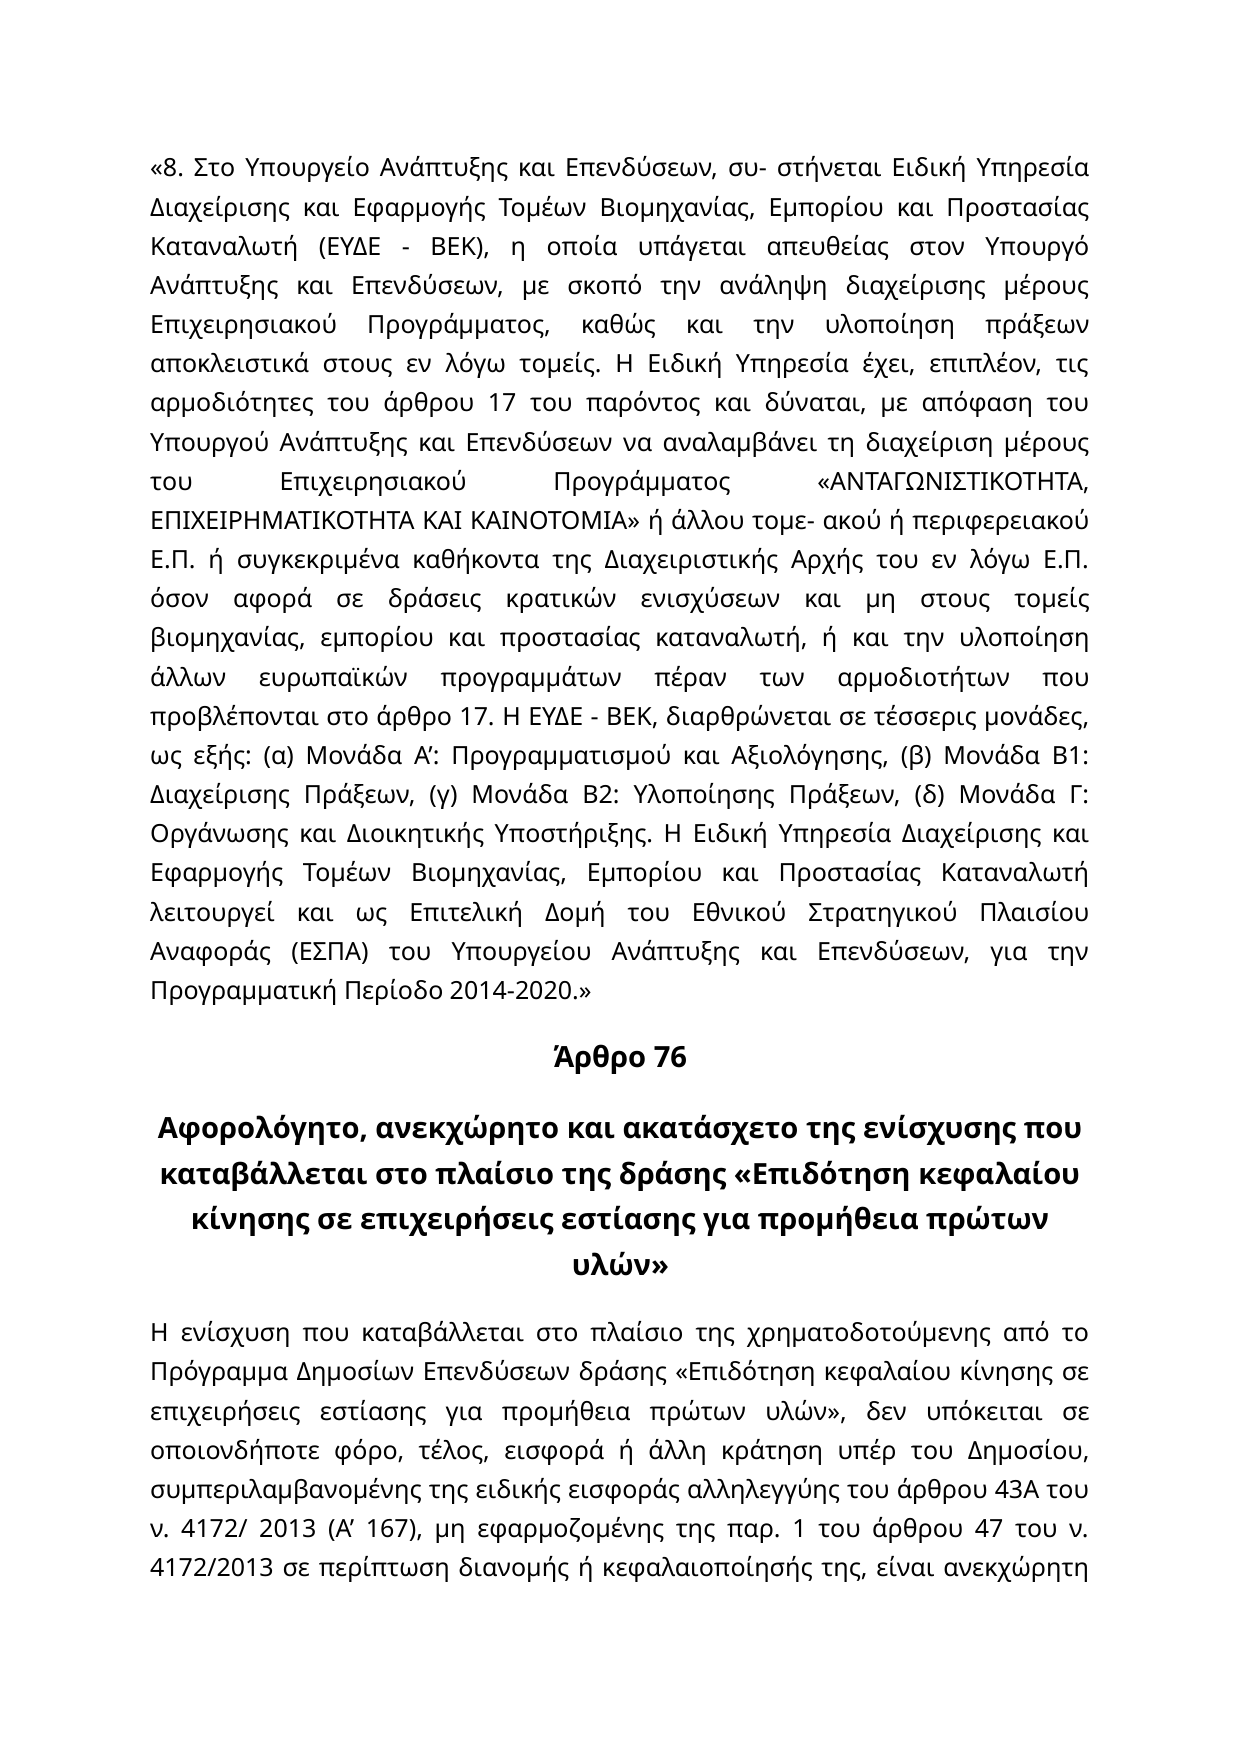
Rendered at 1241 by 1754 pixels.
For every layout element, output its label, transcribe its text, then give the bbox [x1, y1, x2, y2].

subtitle Αφορολόγητο, ανεκχώρητο και ακατάσχετο της ενίσχυσης που καταβάλλεται στο πλαίσιο της δράσης «Επιδότηση κεφαλαίου κίνησης σε επιχειρήσεις εστίασης για προμήθεια πρώτων υλών» [150, 1107, 1090, 1284]
text «8. Στο Υπουργείο Ανάπτυξης και Επενδύσεων, συ- στήνεται Ειδική Υπηρεσία Διαχείρισης και Εφαρμογής Τομέων Βιομηχανίας, Εμπορίου και Προστασίας Καταναλωτή (ΕΥΔΕ - ΒΕΚ), η οποία υπάγεται απευθείας στον Υπουργό Ανάπτυξης και Επενδύσεων, με σκοπό την ανάληψη διαχείρισης μέρους Επιχειρησιακού Προγράμματος, καθώς και την υλοποίηση πράξεων αποκλειστικά στους εν λόγω τομείς. Η Ειδική Υπηρεσία έχει, επιπλέον, τις αρμοδιότητες του άρθρου 17 του παρόντος και δύναται, με απόφαση του Υπουργού Ανάπτυξης και Επενδύσεων να αναλαμβάνει τη διαχείριση μέρους του Επιχειρησιακού Προγράμματος «ΑΝΤΑΓΩΝΙΣΤΙΚΟΤΗΤΑ, ΕΠΙΧΕΙΡΗΜΑΤΙΚΟΤΗΤΑ ΚΑΙ ΚΑΙΝΟΤΟΜΙΑ» ή άλλου τομε- ακού ή περιφερειακού Ε.Π. ή συγκεκριμένα καθήκοντα της Διαχειριστικής Αρχής του εν λόγω Ε.Π. όσον αφορά σε δράσεις κρατικών ενισχύσεων και μη στους τομείς βιομηχανίας, εμπορίου και προστασίας καταναλωτή, ή και την υλοποίηση άλλων ευρωπαϊκών προγραμμάτων πέραν των αρμοδιοτήτων που προβλέπονται στο άρθρο 17. Η ΕΥΔΕ - ΒΕΚ, διαρθρώνεται σε τέσσερις μονάδες, ως εξής: (α) Μονάδα Α’: Προγραμματισμού και Αξιολόγησης, (β) Μονάδα Β1: Διαχείρισης Πράξεων, (γ) Μονάδα Β2: Υλοποίησης Πράξεων, (δ) Μονάδα Γ: Οργάνωσης και Διοικητικής Υποστήριξης. Η Ειδική Υπηρεσία Διαχείρισης και Εφαρμογής Τομέων Βιομηχανίας, Εμπορίου και Προστασίας Καταναλωτή λειτουργεί και ως Επιτελική Δομή του Εθνικού Στρατηγικού Πλαισίου Αναφοράς (ΕΣΠΑ) του Υπουργείου Ανάπτυξης και Επενδύσεων, για την Προγραμματική Περίοδο 2014-2020.» [150, 150, 1090, 1007]
subtitle Άρθρο 76 [150, 1037, 1090, 1076]
text Η ενίσχυση που καταβάλλεται στο πλαίσιο της χρηματοδοτούμενης από το Πρόγραμμα Δημοσίων Επενδύσεων δράσης «Επιδότηση κεφαλαίου κίνησης σε επιχειρήσεις εστίασης για προμήθεια πρώτων υλών», δεν υπόκειται σε οποιονδήποτε φόρο, τέλος, εισφορά ή άλλη κράτηση υπέρ του Δημοσίου, συμπεριλαμβανομένης της ειδικής εισφοράς αλληλεγγύης του άρθρου 43A του ν. 4172/ 2013 (Α’ 167), μη εφαρμοζομένης της παρ. 1 του άρθρου 47 του ν. 4172/2013 σε περίπτωση διανομής ή κεφαλαιοποίησής της, είναι ανεκχώρητη [150, 1315, 1090, 1584]
